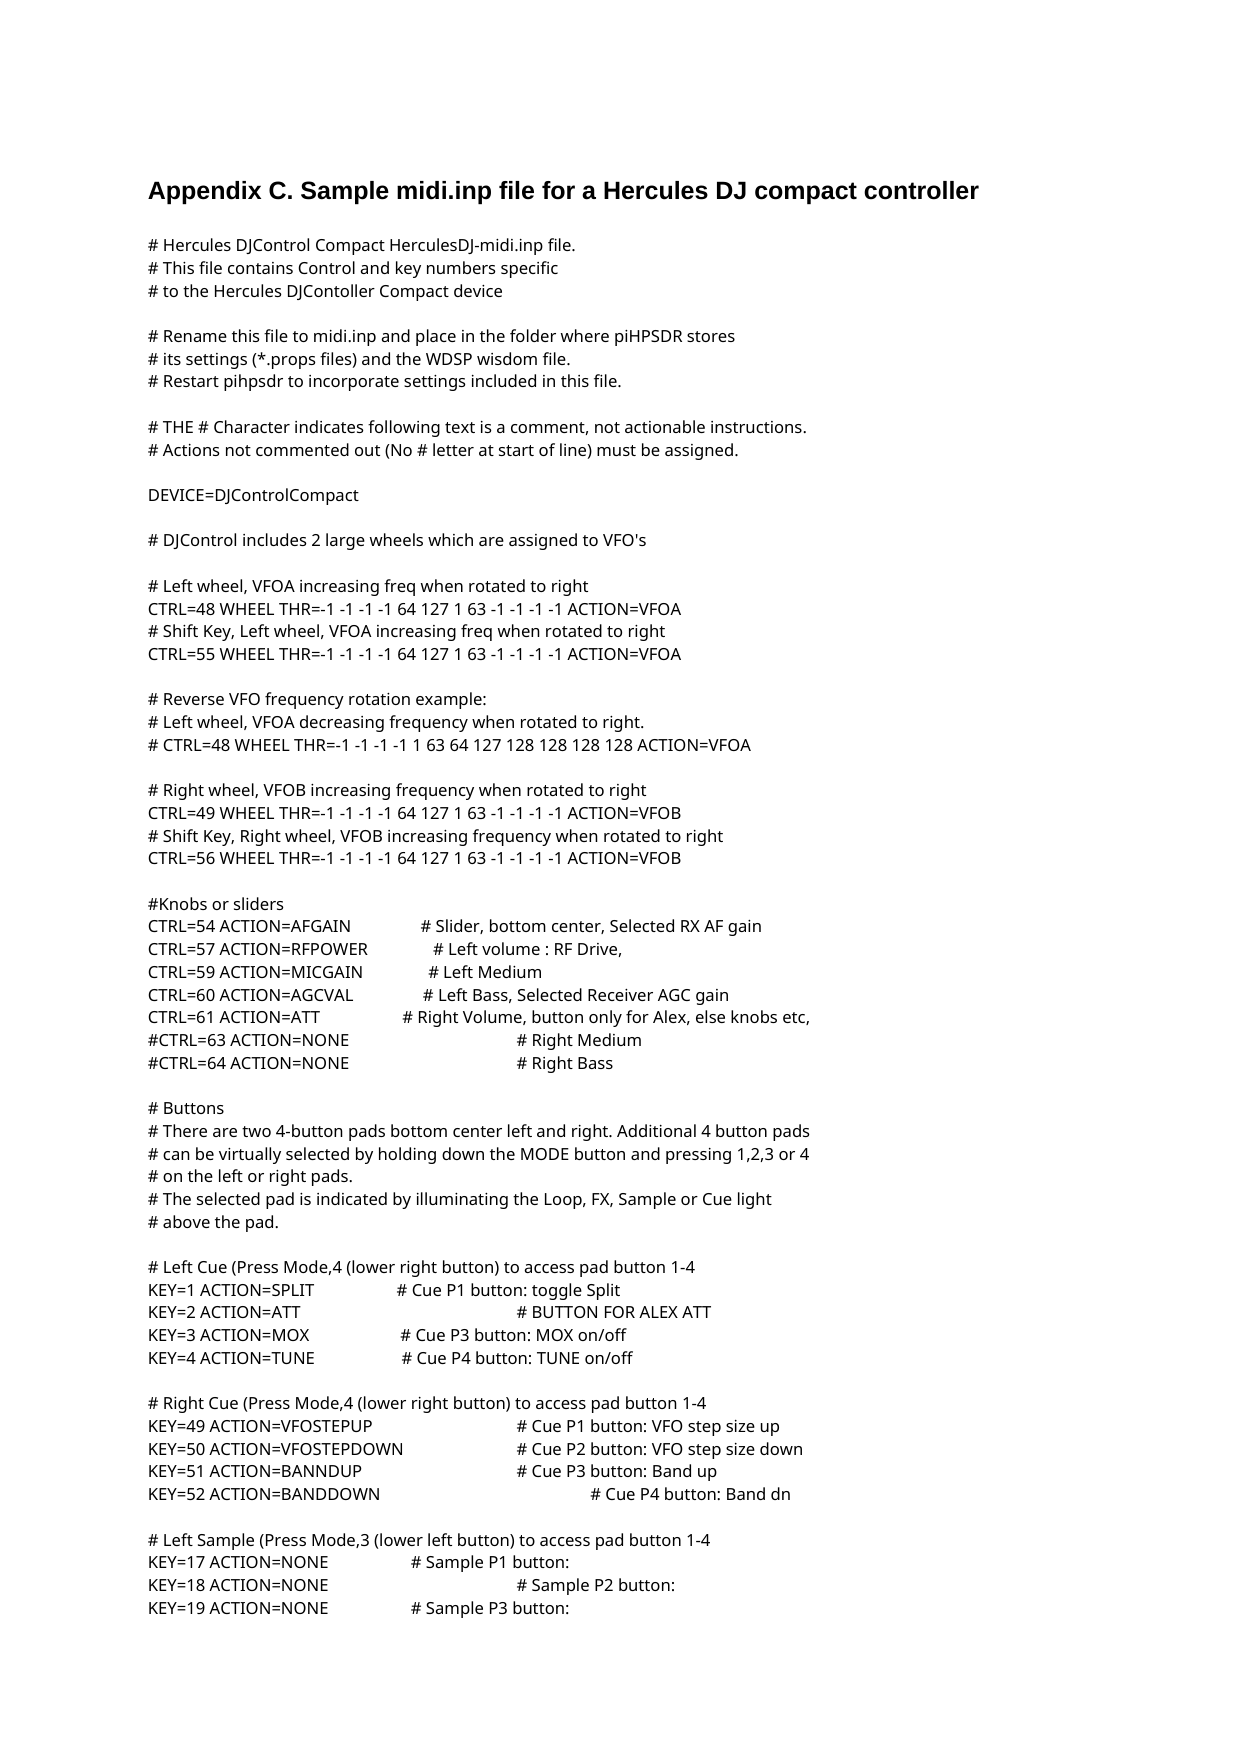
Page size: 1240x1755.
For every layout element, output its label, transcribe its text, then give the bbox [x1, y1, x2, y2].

text KEY=17 ACTION=NONE # Sample P1 button: [148, 1551, 1092, 1574]
text # Buttons [148, 1097, 1092, 1119]
text # Left wheel, VFOA decreasing frequency when rotated to right. [148, 711, 1092, 733]
text # Rename this file to midi.inp and place in the folder where piHPSDR stores [148, 325, 1092, 347]
text # can be virtually selected by holding down the MODE button and pressing 1,2,3 or 4 [148, 1142, 1092, 1165]
text # Shift Key, Left wheel, VFOA increasing freq when rotated to right [148, 620, 1092, 643]
text # Actions not commented out (No # letter at start of line) must be assigned. [148, 438, 1092, 461]
text KEY=4 ACTION=TUNE # Cue P4 button: TUNE on/off [148, 1347, 1092, 1369]
text CTRL=48 WHEEL THR=-1 -1 -1 -1 64 127 1 63 -1 -1 -1 -1 ACTION=VFOA [148, 597, 1092, 620]
text # Hercules DJControl Compact HerculesDJ-midi.inp file. [148, 234, 1092, 257]
text # Left wheel, VFOA increasing freq when rotated to right [148, 574, 1092, 597]
text KEY=18 ACTION=NONE # Sample P2 button: [148, 1574, 1092, 1596]
text # THE # Character indicates following text is a comment, not actionable instructions. [148, 416, 1092, 438]
text # Reverse VFO frequency rotation example: [148, 688, 1092, 711]
text #Knobs or sliders [148, 892, 1092, 915]
text # This file contains Control and key numbers specific [148, 257, 1092, 279]
text CTRL=61 ACTION=ATT # Right Volume, button only for Alex, else knobs etc, [148, 1006, 1092, 1029]
text KEY=1 ACTION=SPLIT # Cue P1 button: toggle Split [148, 1278, 1092, 1301]
text # Right Cue (Press Mode,4 (lower right button) to access pad button 1-4 [148, 1392, 1092, 1415]
text KEY=51 ACTION=BANNDUP # Cue P3 button: Band up [148, 1460, 1092, 1483]
text #CTRL=63 ACTION=NONE # Right Medium [148, 1029, 1092, 1051]
text DEVICE=DJControlCompact [148, 484, 1092, 506]
text KEY=2 ACTION=ATT # BUTTON FOR ALEX ATT [148, 1301, 1092, 1324]
text # Left Cue (Press Mode,4 (lower right button) to access pad button 1-4 [148, 1256, 1092, 1278]
text # There are two 4-button pads bottom center left and right. Additional 4 button pads [148, 1119, 1092, 1142]
text # Right wheel, VFOB increasing frequency when rotated to right [148, 779, 1092, 802]
text CTRL=57 ACTION=RFPOWER # Left volume : RF Drive, [148, 938, 1092, 961]
text KEY=19 ACTION=NONE # Sample P3 button: [148, 1596, 1092, 1619]
text KEY=3 ACTION=MOX # Cue P3 button: MOX on/off [148, 1324, 1092, 1347]
text #CTRL=64 ACTION=NONE # Right Bass [148, 1051, 1092, 1074]
text # Restart pihpsdr to incorporate settings included in this file. [148, 370, 1092, 393]
text CTRL=54 ACTION=AFGAIN # Slider, bottom center, Selected RX AF gain [148, 915, 1092, 938]
text KEY=49 ACTION=VFOSTEPUP # Cue P1 button: VFO step size up [148, 1415, 1092, 1437]
text CTRL=60 ACTION=AGCVAL # Left Bass, Selected Receiver AGC gain [148, 983, 1092, 1006]
text Appendix C. Sample midi.inp file for a Hercules DJ compact controller [148, 176, 1092, 205]
text # The selected pad is indicated by illuminating the Loop, FX, Sample or Cue light [148, 1188, 1092, 1210]
text CTRL=55 WHEEL THR=-1 -1 -1 -1 64 127 1 63 -1 -1 -1 -1 ACTION=VFOA [148, 643, 1092, 665]
text CTRL=59 ACTION=MICGAIN # Left Medium [148, 961, 1092, 983]
text KEY=52 ACTION=BANDDOWN # Cue P4 button: Band dn [148, 1483, 1092, 1506]
text # its settings (*.props files) and the WDSP wisdom file. [148, 347, 1092, 370]
text # Shift Key, Right wheel, VFOB increasing frequency when rotated to right [148, 824, 1092, 847]
text # CTRL=48 WHEEL THR=-1 -1 -1 -1 1 63 64 127 128 128 128 128 ACTION=VFOA [148, 733, 1092, 756]
text CTRL=56 WHEEL THR=-1 -1 -1 -1 64 127 1 63 -1 -1 -1 -1 ACTION=VFOB [148, 847, 1092, 870]
text # to the Hercules DJContoller Compact device [148, 279, 1092, 302]
text # DJControl includes 2 large wheels which are assigned to VFO's [148, 529, 1092, 552]
text # on the left or right pads. [148, 1165, 1092, 1188]
text CTRL=49 WHEEL THR=-1 -1 -1 -1 64 127 1 63 -1 -1 -1 -1 ACTION=VFOB [148, 802, 1092, 824]
text # above the pad. [148, 1210, 1092, 1233]
text # Left Sample (Press Mode,3 (lower left button) to access pad button 1-4 [148, 1528, 1092, 1551]
text KEY=50 ACTION=VFOSTEPDOWN # Cue P2 button: VFO step size down [148, 1437, 1092, 1460]
